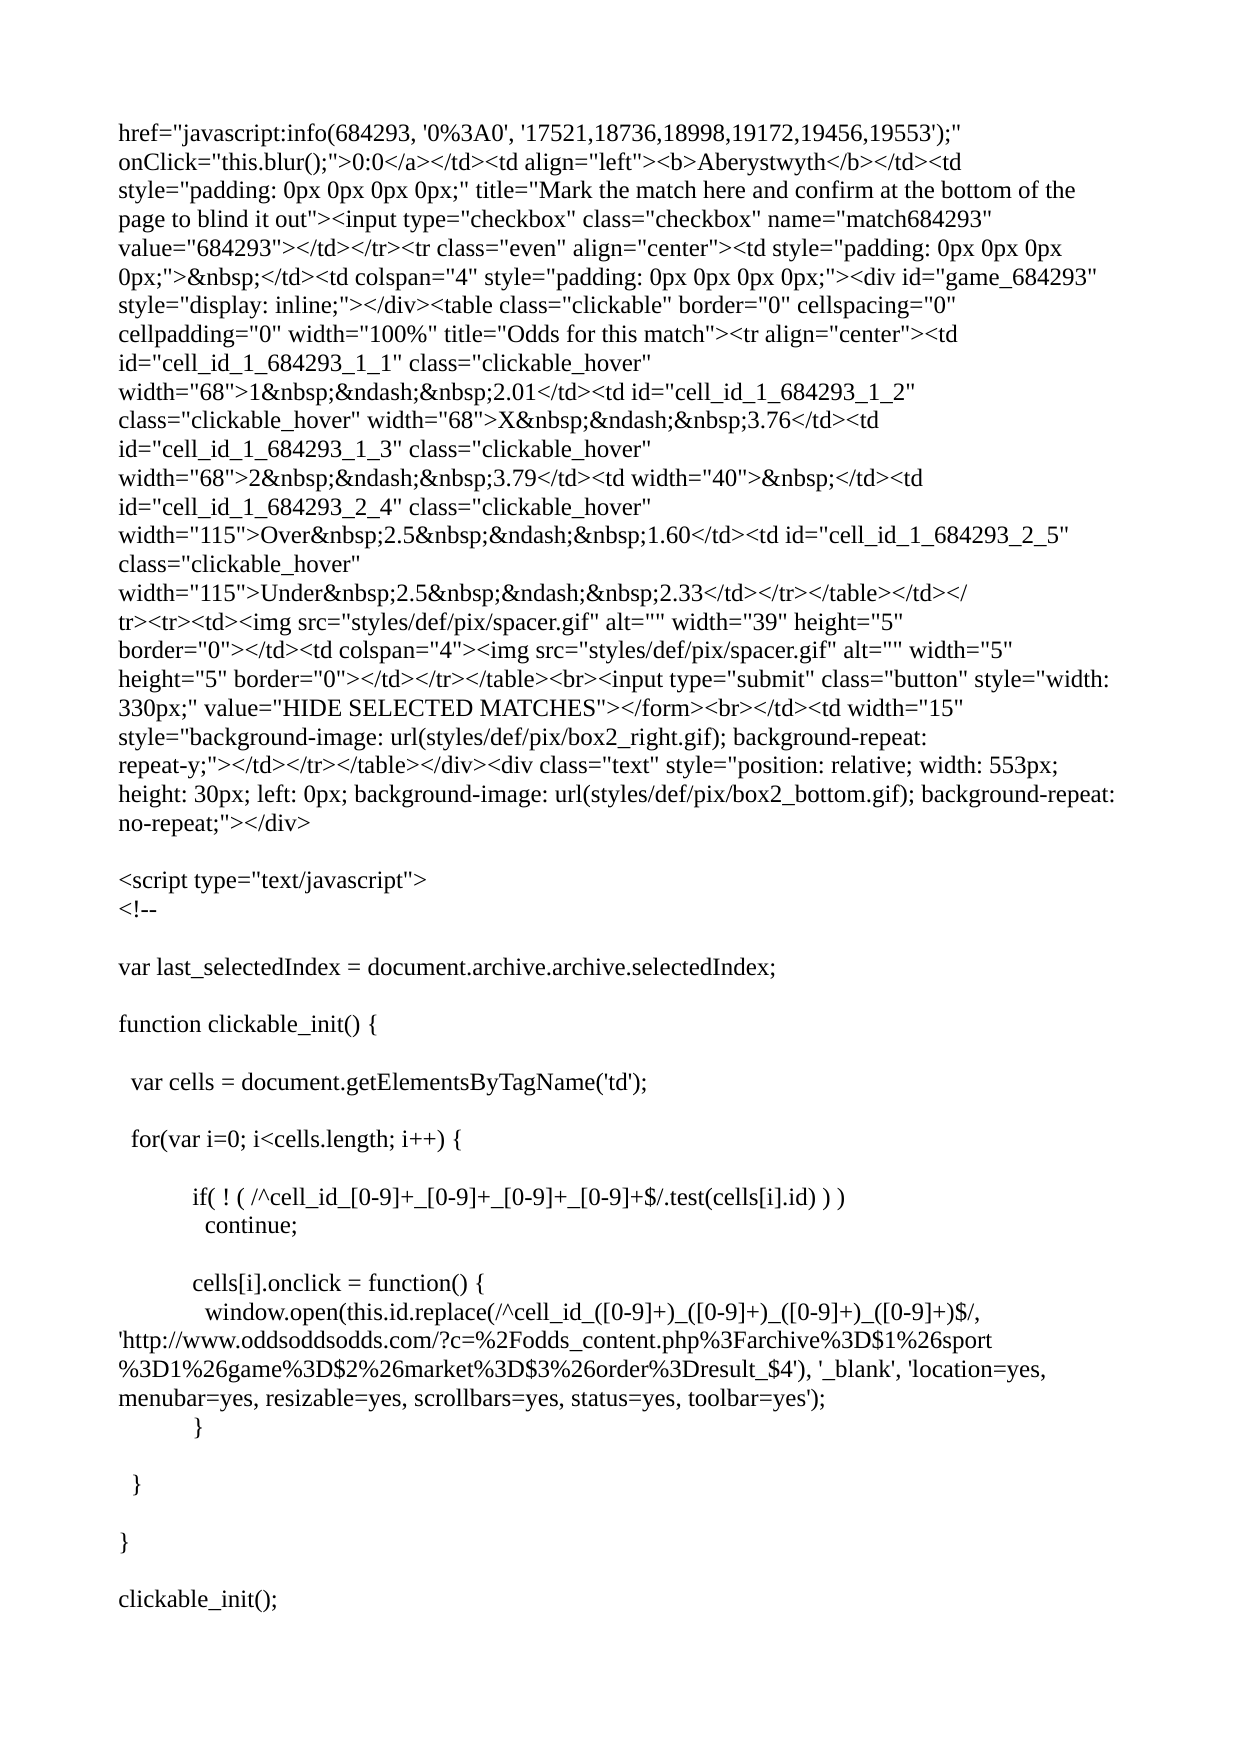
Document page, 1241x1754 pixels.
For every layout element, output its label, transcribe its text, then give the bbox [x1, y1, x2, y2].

text <script type="text/javascript"> [118, 866, 1122, 894]
text href="javascript:info(684293, '0%3A0', '17521,18736,18998,19172,19456,19553');" onClick="this.blur();">0:0</a></td><td align="left"><b>Aberystwyth</b></td><td style="padding: 0px 0px 0px 0px;" title="Mark the match here and confirm at the bottom of the page to blind it out"><input type="checkbox" class="checkbox" name="match684293" value="684293"></td></tr><tr class="even" align="center"><td style="padding: 0px 0px 0px 0px;">&nbsp;</td><td colspan="4" style="padding: 0px 0px 0px 0px;"><div id="game_684293" style="display: inline;"></div><table class="clickable" border="0" cellspacing="0" cellpadding="0" width="100%" title="Odds for this match"><tr align="center"><td id="cell_id_1_684293_1_1" class="clickable_hover" width="68">1&nbsp;&ndash;&nbsp;2.01</td><td id="cell_id_1_684293_1_2" class="clickable_hover" width="68">X&nbsp;&ndash;&nbsp;3.76</td><td id="cell_id_1_684293_1_3" class="clickable_hover" width="68">2&nbsp;&ndash;&nbsp;3.79</td><td width="40">&nbsp;</td><td id="cell_id_1_684293_2_4" class="clickable_hover" width="115">Over&nbsp;2.5&nbsp;&ndash;&nbsp;1.60</td><td id="cell_id_1_684293_2_5" class="clickable_hover" width="115">Under&nbsp;2.5&nbsp;&ndash;&nbsp;2.33</td></tr></table></td></tr><tr><td><img src="styles/def/pix/spacer.gif" alt="" width="39" height="5" border="0"></td><td colspan="4"><img src="styles/def/pix/spacer.gif" alt="" width="5" height="5" border="0"></td></tr></table><br><input type="submit" class="button" style="width: 330px;" value="HIDE SELECTED MATCHES"></form><br></td><td width="15" style="background-image: url(styles/def/pix/box2_right.gif); background-repeat: repeat-y;"></td></tr></table></div><div class="text" style="position: relative; width: 553px; height: 30px; left: 0px; background-image: url(styles/def/pix/box2_bottom.gif); background-repeat: no-repeat;"></div> [118, 118, 1122, 837]
text cells[i].onclick = function() { [118, 1268, 1122, 1297]
text } [118, 1469, 1122, 1498]
text } [118, 1412, 1122, 1441]
text <!-- [118, 894, 1122, 923]
text var last_selectedIndex = document.archive.archive.selectedIndex; [118, 952, 1122, 981]
text var cells = document.getElementsByTagName('td'); [118, 1067, 1122, 1096]
text continue; [118, 1211, 1122, 1239]
text for(var i=0; i<cells.length; i++) { [118, 1124, 1122, 1153]
text if( ! ( /^cell_id_[0-9]+_[0-9]+_[0-9]+_[0-9]+$/.test(cells[i].id) ) ) [118, 1182, 1122, 1211]
text window.open(this.id.replace(/^cell_id_([0-9]+)_([0-9]+)_([0-9]+)_([0-9]+)$/, 'http://www.oddsoddsodds.com/?c=%2Fodds_content.php%3Farchive%3D$1%26sport%3D1%26game%3D$2%26market%3D$3%26order%3Dresult_$4'), '_blank', 'location=yes, menubar=yes, resizable=yes, scrollbars=yes, status=yes, toolbar=yes'); [118, 1297, 1122, 1412]
text } [118, 1527, 1122, 1556]
text function clickable_init() { [118, 1009, 1122, 1038]
text clickable_init(); [118, 1584, 1122, 1613]
